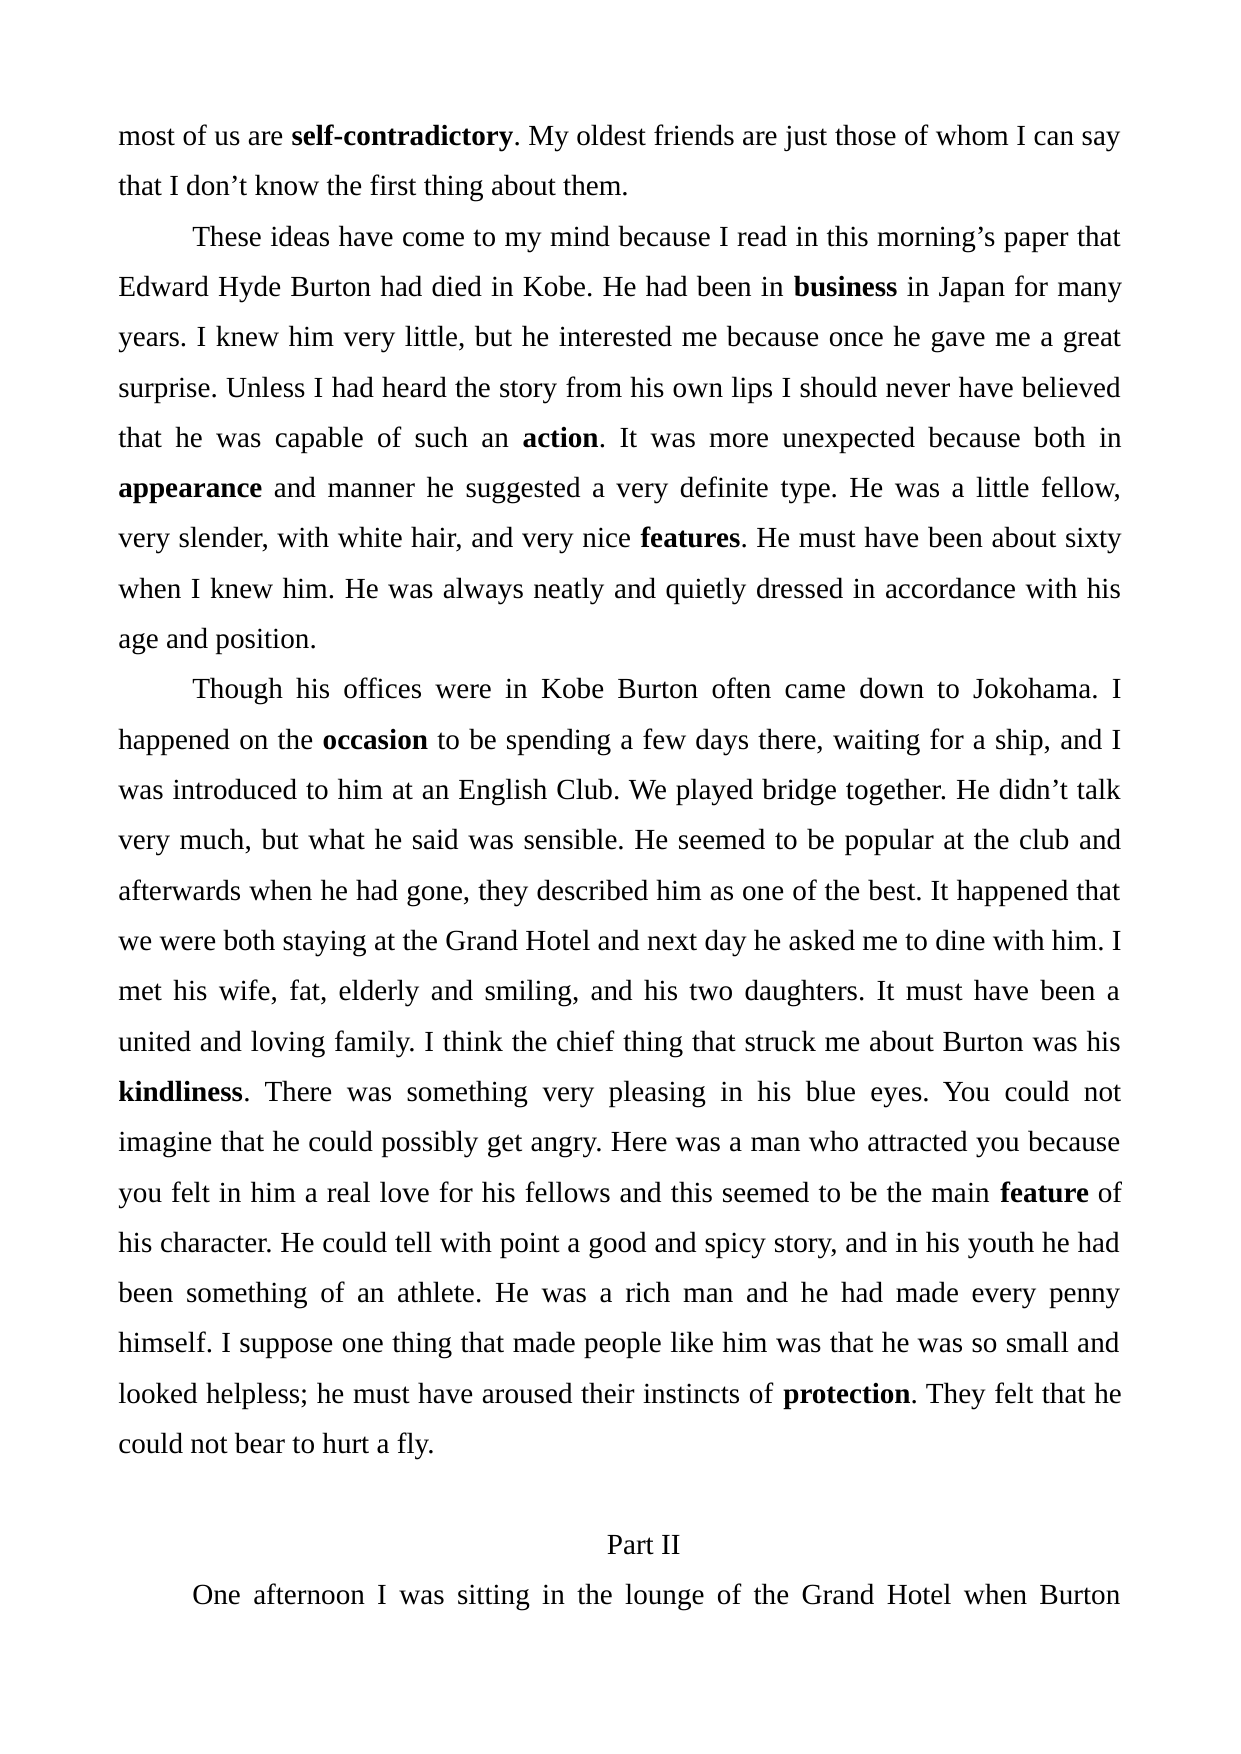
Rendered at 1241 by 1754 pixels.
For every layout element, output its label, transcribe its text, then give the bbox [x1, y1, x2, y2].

text Part II [118, 1527, 1122, 1560]
text These ideas have come to my mind because I read in this morning’s paper that Edward Hyde Burton had died in Kobe. He had been in business in Japan for many years. I knew him very little, but he interested me because once he gave me a great surprise. Unless I had heard the story from his own lips I should never have believed that he was capable of such an action. It was more unexpected because both in appearance and manner he suggested a very definite type. He was a little fellow, very slender, with white hair, and very nice features. He must have been about sixty when I knew him. He was always neatly and quietly dressed in accordance with his age and position. [118, 219, 1122, 655]
text most of us are self-contradictory. My oldest friends are just those of whom I can say that I don’t know the first thing about them. [118, 118, 1122, 202]
text One afternoon I was sitting in the lounge of the Grand Hotel when Burton [118, 1577, 1122, 1611]
text Though his offices were in Kobe Burton often came down to Jokohama. I happened on the occasion to be spending a few days there, waiting for a ship, and I was introduced to him at an English Club. We played bridge together. He didn’t talk very much, but what he said was sensible. He seemed to be popular at the club and afterwards when he had gone, they described him as one of the best. It happened that we were both staying at the Grand Hotel and next day he asked me to dine with him. I met his wife, fat, elderly and smiling, and his two daughters. It must have been a united and loving family. I think the chief thing that struck me about Burton was his kindliness. There was something very pleasing in his blue eyes. You could not imagine that he could possibly get angry. Here was a man who attracted you because you felt in him a real love for his fellows and this seemed to be the main feature of his character. He could tell with point a good and spicy story, and in his youth he had been something of an athlete. He was a rich man and he had made every penny himself. I suppose one thing that made people like him was that he was so small and looked helpless; he must have aroused their instincts of protection. They felt that he could not bear to hurt a fly. [118, 672, 1122, 1460]
